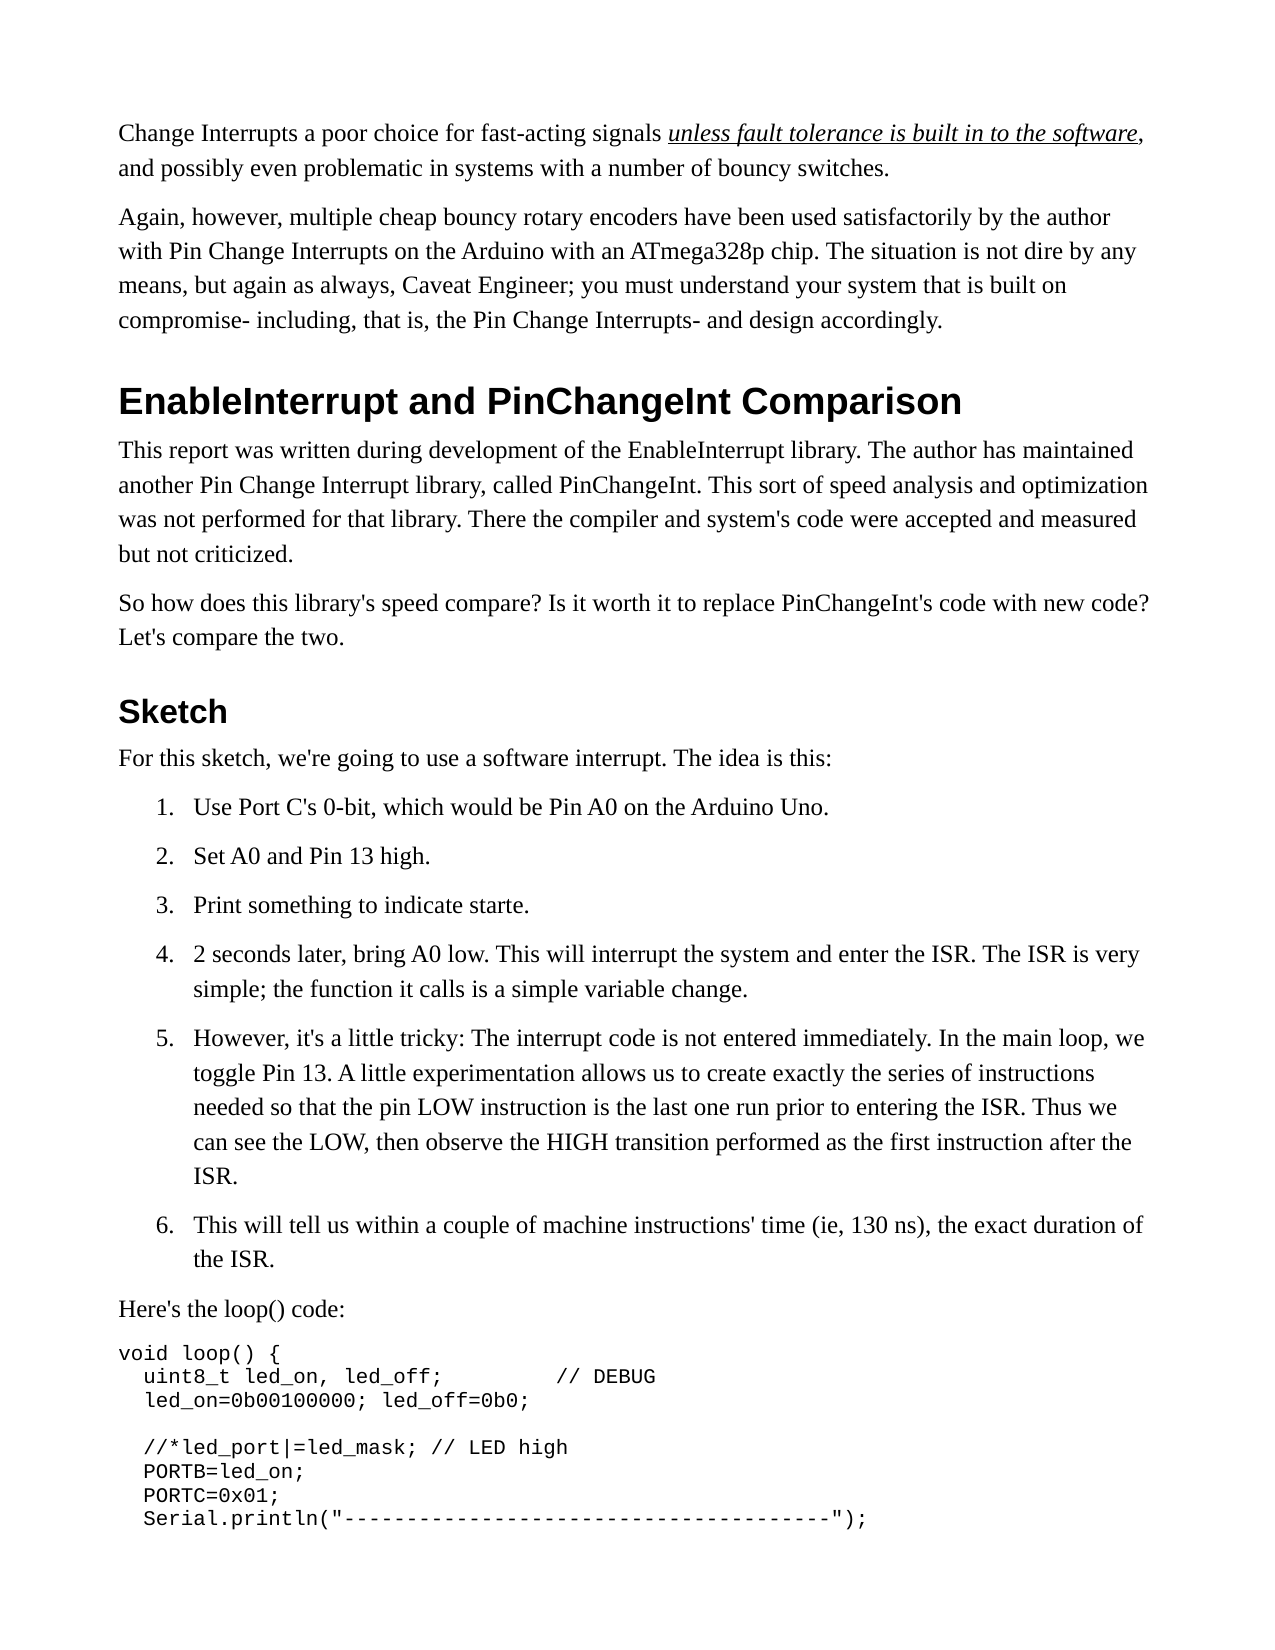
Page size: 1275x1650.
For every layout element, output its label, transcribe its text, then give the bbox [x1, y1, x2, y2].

text void loop() { [118, 1343, 1157, 1366]
text Change Interrupts a poor choice for fast-acting signals unless fault tolerance is built in to the software, and possibly even problematic in systems with a number of bouncy switches. [118, 118, 1157, 181]
text Again, however, multiple cheap bouncy rotary encoders have been used satisfactorily by the author with Pin Change Interrupts on the Arduino with an ATmega328p chip. The situation is not dire by any means, but again as always, Caveat Engineer; you must understand your system that is built on compromise- including, that is, the Pin Change Interrupts- and design accordingly. [118, 202, 1157, 334]
text led_on=0b00100000; led_off=0b0; [118, 1390, 1157, 1414]
text So how does this library's speed compare? Is it worth it to replace PinChangeInt's code with new code? Let's compare the two. [118, 588, 1157, 651]
text This report was written during development of the EnableInterrupt library. The author has maintained another Pin Change Interrupt library, called PinChangeInt. This sort of speed analysis and optimization was not performed for that library. There the compiler and system's code were accepted and measured but not criticized. [118, 435, 1157, 567]
text For this sketch, we're going to use a software interrupt. The idea is this: [118, 743, 1157, 772]
list This will tell us within a couple of machine instructions' time (ie, 130 ns), the exact duration of the ISR. [156, 1210, 1157, 1273]
subtitle Sketch [118, 692, 1157, 731]
text uint8_t led_on, led_off; // DEBUG [118, 1366, 1157, 1390]
text Serial.println("---------------------------------------"); [118, 1508, 1157, 1532]
list 2 seconds later, bring A0 low. This will interrupt the system and enter the ISR. The ISR is very simple; the function it calls is a simple variable change. [156, 939, 1157, 1003]
text PORTB=led_on; [118, 1461, 1157, 1484]
list However, it's a little tricky: The interrupt code is not entered immediately. In the main loop, we toggle Pin 13. A little experimentation allows us to create exactly the series of instructions needed so that the pin LOW instruction is the last one run prior to entering the ISR. Thus we can see the LOW, then observe the HIGH transition performed as the first instruction after the ISR. [156, 1023, 1157, 1190]
text Here's the loop() code: [118, 1294, 1157, 1322]
list Set A0 and Pin 13 high. [156, 841, 1157, 870]
subtitle EnableInterrupt and PinChangeInt Comparison [118, 379, 1157, 423]
list Print something to indicate starte. [156, 891, 1157, 919]
text PORTC=0x01; [118, 1484, 1157, 1508]
list Use Port C's 0-bit, which would be Pin A0 on the Arduino Uno. [156, 792, 1157, 821]
text //*led_port|=led_mask; // LED high [118, 1437, 1157, 1461]
